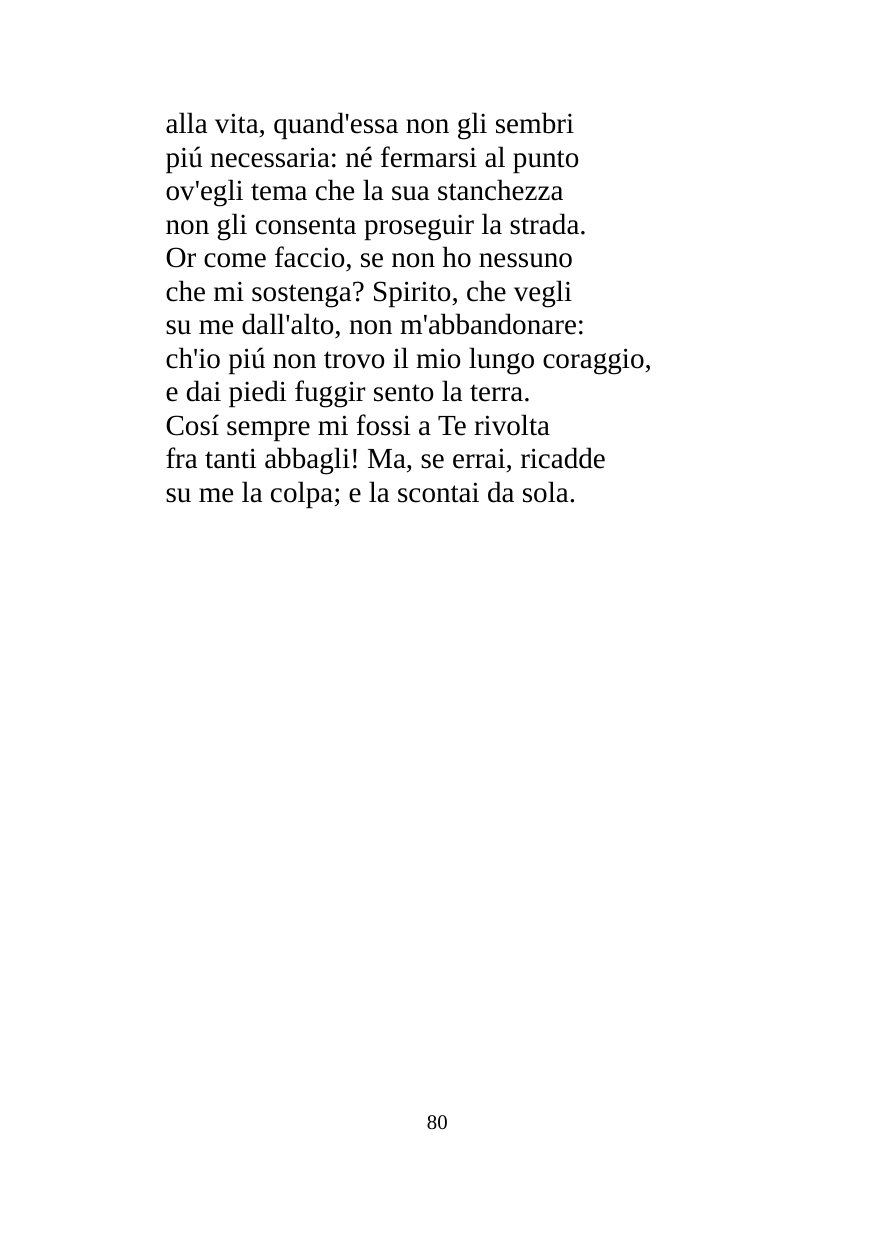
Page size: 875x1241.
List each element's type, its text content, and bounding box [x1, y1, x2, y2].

text alla vita, quand'essa non gli sembri piú necessaria: né fermarsi al punto ov'egli tema che la sua stanchezza non gli consenta proseguir la strada. Or come faccio, se non ho nessuno che mi sostenga? Spirito, che vegli su me dall'alto, non m'abbandonare: ch'io piú non trovo il mio lungo coraggio, e dai piedi fuggir sento la terra. Cosí sempre mi fossi a Te rivolta fra tanti abbagli! Ma, se errai, ricadde su me la colpa; e la scontai da sola. [165, 106, 768, 509]
